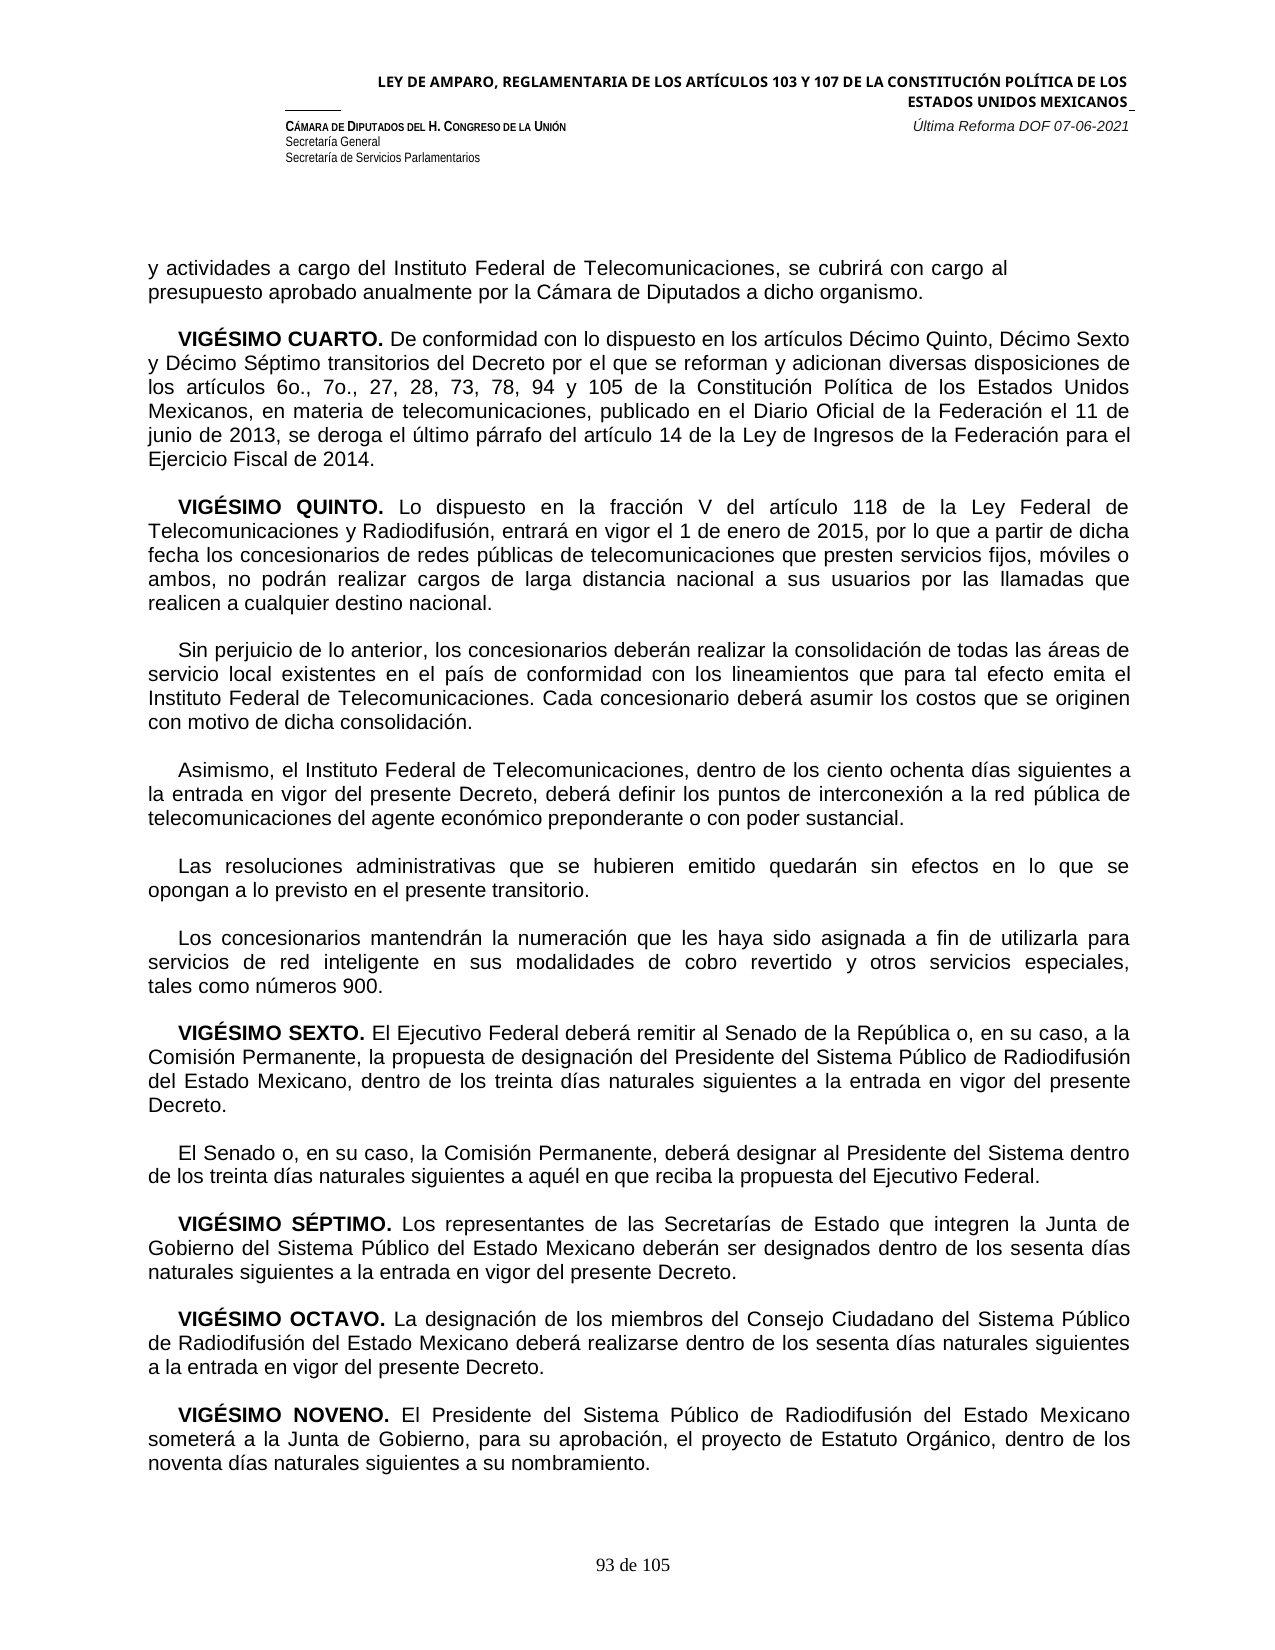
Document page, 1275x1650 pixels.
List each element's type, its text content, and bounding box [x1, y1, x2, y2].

text y actividades a cargo del Instituto Federal de Telecomunicaciones, se cubrirá con cargo al presupuesto aprobado anualmente por la Cámara de Diputados a dicho organismo. [148, 256, 1130, 303]
text VIGÉSIMO SEXTO. El Ejecutivo Federal deberá remitir al Senado de la República o, en su caso, a la Comisión Permanente, la propuesta de designación del Presidente del Sistema Público de Radiodifusión del Estado Mexicano, dentro de los treinta días naturales siguientes a la entrada en vigor del presente Decreto. [148, 1021, 1131, 1117]
text VIGÉSIMO NOVENO. El Presidente del Sistema Público de Radiodifusión del Estado Mexicano someterá a la Junta de Gobierno, para su aprobación, el proyecto de Estatuto Orgánico, dentro de los noventa días naturales siguientes a su nombramiento. [148, 1403, 1131, 1475]
text Las resoluciones administrativas que se hubieren emitido quedarán sin efectos en lo que se opongan a lo previsto en el presente transitorio. [148, 854, 1129, 902]
text El Senado o, en su caso, la Comisión Permanente, deberá designar al Presidente del Sistema dentro de los treinta días naturales siguientes a aquél en que reciba la propuesta del Ejecutivo Federal. [148, 1140, 1130, 1188]
text VIGÉSIMO OCTAVO. La designación de los miembros del Consejo Ciudadano del Sistema Público de Radiodifusión del Estado Mexicano deberá realizarse dentro de los sesenta días naturales siguientes a la entrada en vigor del presente Decreto. [148, 1307, 1131, 1379]
text Los concesionarios mantendrán la numeración que les haya sido asignada a fin de utilizarla para servicios de red inteligente en sus modalidades de cobro revertido y otros servicios especiales, tales como números 900. [148, 926, 1130, 997]
text VIGÉSIMO SÉPTIMO. Los representantes de las Secretarías de Estado que integren la Junta de Gobierno del Sistema Público del Estado Mexicano deberán ser designados dentro de los sesenta días naturales siguientes a la entrada en vigor del presente Decreto. [148, 1212, 1131, 1284]
text Sin perjuicio de lo anterior, los concesionarios deberán realizar la consolidación de todas las áreas de servicio local existentes en el país de conformidad con los lineamientos que para tal efecto emita el Instituto Federal de Telecomunicaciones. Cada concesionario deberá asumir los costos que se originen con motivo de dicha consolidación. [148, 638, 1131, 734]
text Asimismo, el Instituto Federal de Telecomunicaciones, dentro de los ciento ochenta días siguientes a la entrada en vigor del presente Decreto, deberá definir los puntos de interconexión a la red pública de telecomunicaciones del agente económico preponderante o con poder sustancial. [148, 758, 1131, 830]
text VIGÉSIMO CUARTO. De conformidad con lo dispuesto en los artículos Décimo Quinto, Décimo Sexto y Décimo Séptimo transitorios del Decreto por el que se reforman y adicionan diversas disposiciones de los artículos 6o., 7o., 27, 28, 73, 78, 94 y 105 de la Constitución Política de los Estados Unidos Mexicanos, en materia de telecomunicaciones, publicado en el Diario Oficial de la Federación el 11 de junio de 2013, se deroga el último párrafo del artículo 14 de la Ley de Ingresos de la Federación para el Ejercicio Fiscal de 2014. [148, 327, 1131, 471]
text VIGÉSIMO QUINTO. Lo dispuesto en la fracción V del artículo 118 de la Ley Federal de Telecomunicaciones y Radiodifusión, entrará en vigor el 1 de enero de 2015, por lo que a partir de dicha fecha los concesionarios de redes públicas de telecomunicaciones que presten servicios fijos, móviles o ambos, no podrán realizar cargos de larga distancia nacional a sus usuarios por las llamadas que realicen a cualquier destino nacional. [148, 494, 1130, 614]
